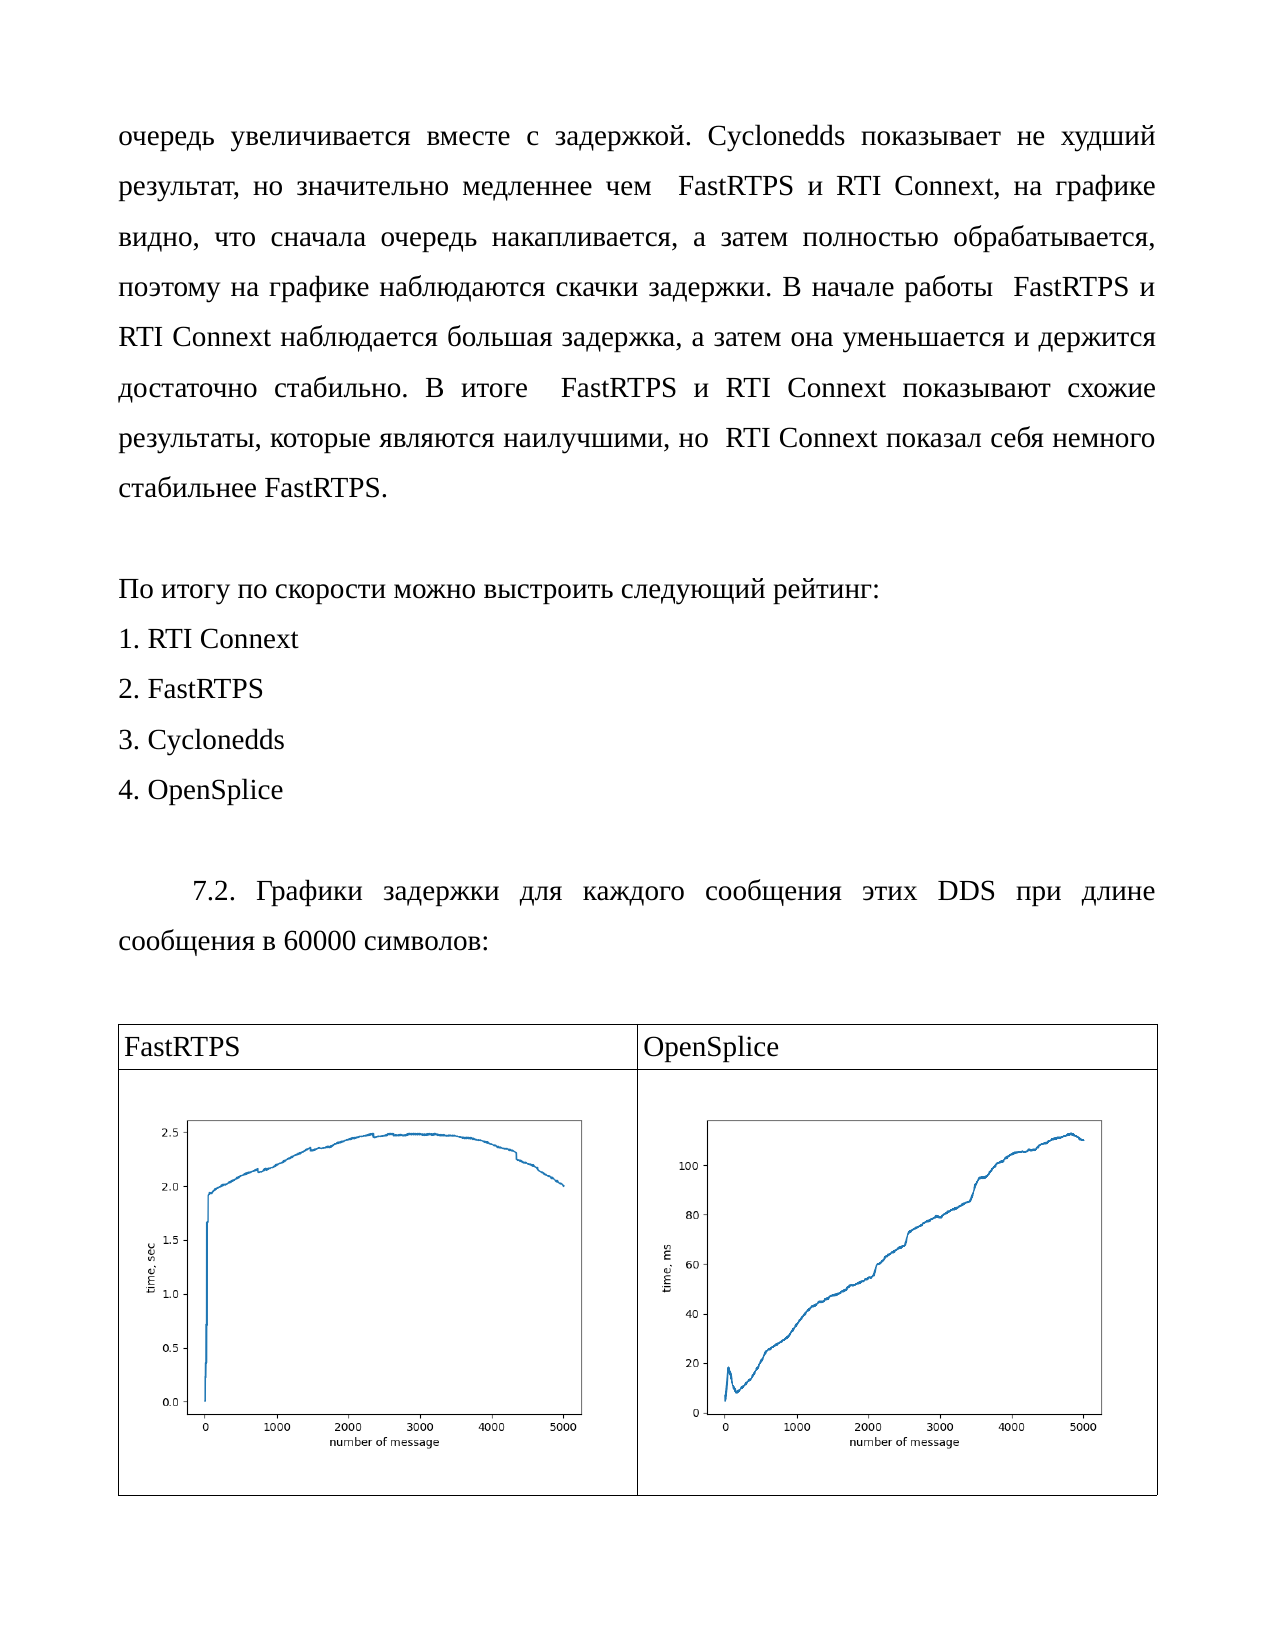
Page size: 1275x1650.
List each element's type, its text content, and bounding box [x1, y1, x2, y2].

table_header OpenSplice [638, 1025, 1157, 1069]
table_cell [119, 1070, 637, 1495]
text 4. OpenSplice [118, 772, 1157, 806]
text 1. RTI Connext [118, 621, 1157, 655]
text 7.2. Графики задержки для каждого сообщения этих DDS при длине сообщения в 60000 символов: [118, 873, 1157, 957]
text 3. Cyclonedds [118, 722, 1157, 755]
text 2. FastRTPS [118, 672, 1157, 705]
text По итогу по скорости можно выстроить следующий рейтинг: [118, 571, 1157, 604]
table_cell [638, 1070, 1157, 1495]
table_header FastRTPS [119, 1025, 637, 1069]
picture [123, 1074, 632, 1456]
picture [643, 1074, 1152, 1456]
text очередь увеличивается вместе с задержкой. Cyclonedds показывает не худший результат, но значительно медленнее чем FastRTPS и RTI Connext, на графике видно, что сначала очередь накапливается, а затем полностью обрабатывается, поэтому на графике наблюдаются скачки задержки. В начале работы FastRTPS и RTI Connext наблюдается большая задержка, а затем она уменьшается и держится достаточно стабильно. В итоге FastRTPS и RTI Connext показывают схожие результаты, которые являются наилучшими, но RTI Connext показал себя немного стабильнее FastRTPS. [118, 118, 1157, 504]
